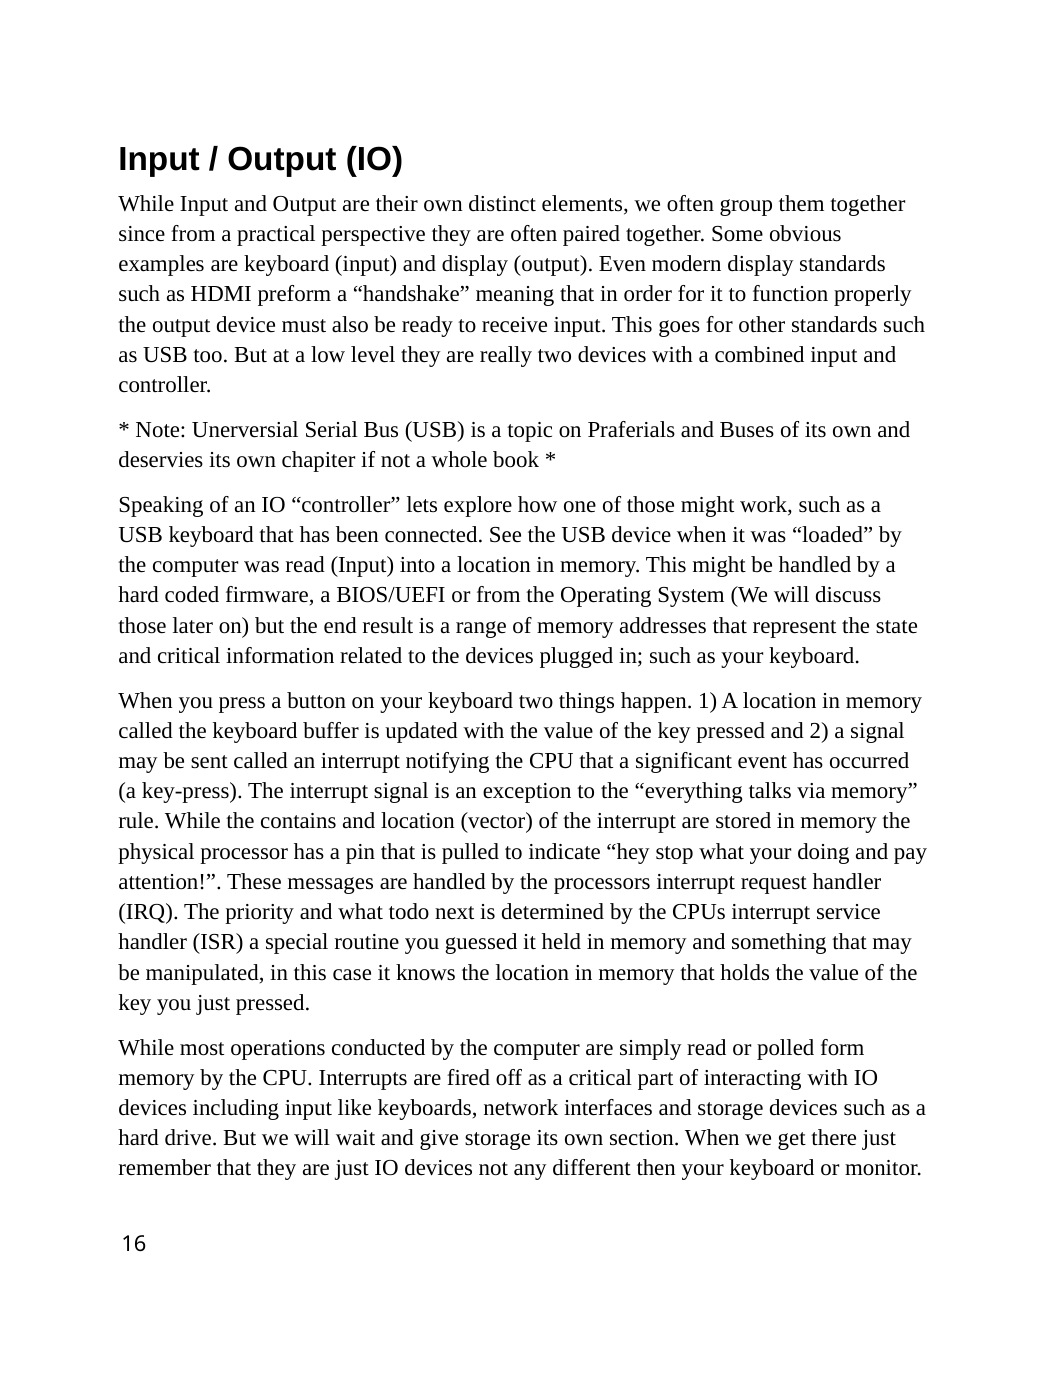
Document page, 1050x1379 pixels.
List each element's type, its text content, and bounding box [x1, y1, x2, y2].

text While Input and Output are their own distinct elements, we often group them together since from a practical perspective they are often paired together. Some obvious examples are keyboard (input) and display (output). Even modern display standards such as HDMI preform a “handshake” meaning that in order for it to function properly the output device must also be ready to receive input. This goes for other standards such as USB too. But at a low level they are really two devices with a combined input and controller. [118, 190, 932, 397]
subtitle Input / Output (IO) [118, 139, 932, 177]
text * Note: Unerversial Serial Bus (USB) is a topic on Praferials and Buses of its own and deservies its own chapiter if not a whole book * [118, 416, 932, 472]
text When you press a button on your keyboard two things happen. 1) A location in memory called the keyboard buffer is updated with the value of the key pressed and 2) a signal may be sent called an interrupt notifying the CPU that a significant event has occurred (a key-press). The interrupt signal is an exception to the “everything talks via memory” rule. While the contains and location (vector) of the interrupt are stored in memory the physical processor has a pin that is pulled to indicate “hey stop what your doing and pay attention!”. These messages are handled by the processors interrupt request handler (IRQ). The priority and what todo next is determined by the CPUs interrupt service handler (ISR) a special routine you guessed it held in memory and something that may be manipulated, in this case it knows the location in memory that holds the value of the key you just pressed. [118, 687, 932, 1015]
text Speaking of an IO “controller” lets explore how one of those might work, such as a USB keyboard that has been connected. See the USB device when it was “loaded” by the computer was read (Input) into a location in memory. This might be handled by a hard coded firmware, a BIOS/UEFI or from the Operating System (We will discuss those later on) but the end result is a range of memory addresses that represent the state and critical information related to the devices plugged in; such as your keyboard. [118, 491, 932, 668]
text While most operations conducted by the computer are simply read or polled form memory by the CPU. Interrupts are fired off as a critical part of interacting with IO devices including input like keyboards, network interfaces and storage devices such as a hard drive. But we will wait and give storage its own section. When we get there just remember that they are just IO devices not any different then your keyboard or monitor. [118, 1034, 932, 1181]
